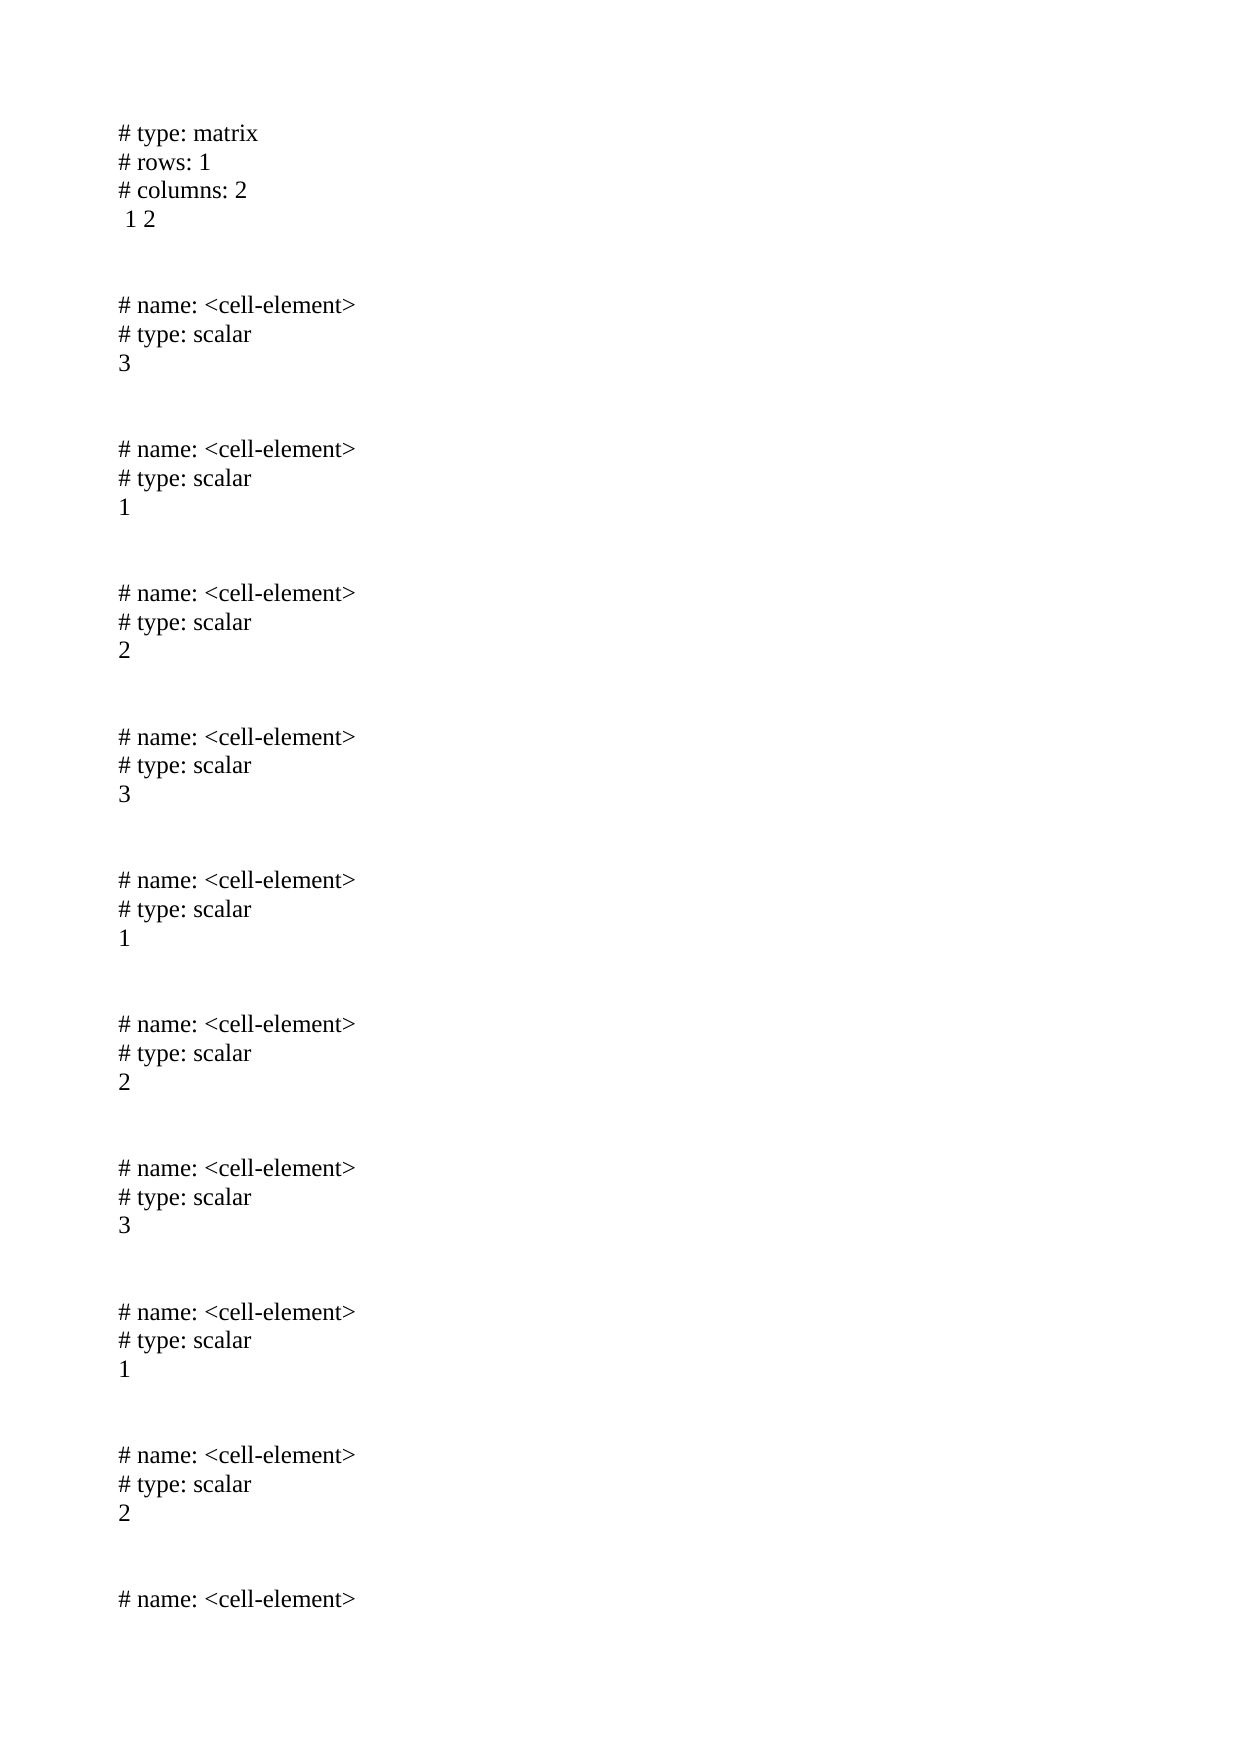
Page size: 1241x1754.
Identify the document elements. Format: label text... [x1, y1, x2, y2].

text # type: matrix [118, 118, 1122, 147]
text # name: <cell-element> [118, 1009, 1122, 1038]
text 1 [118, 492, 1122, 521]
text # columns: 2 [118, 176, 1122, 204]
text 1 [118, 1354, 1122, 1383]
text # type: scalar [118, 1326, 1122, 1354]
text # type: scalar [118, 894, 1122, 923]
text # name: <cell-element> [118, 1153, 1122, 1182]
text # type: scalar [118, 751, 1122, 779]
text 1 2 [118, 204, 1122, 233]
text # type: scalar [118, 463, 1122, 492]
text # type: scalar [118, 1469, 1122, 1498]
text # name: <cell-element> [118, 866, 1122, 894]
text 2 [118, 1067, 1122, 1096]
text # name: <cell-element> [118, 1297, 1122, 1326]
text # name: <cell-element> [118, 1441, 1122, 1469]
text # type: scalar [118, 1182, 1122, 1211]
text # rows: 1 [118, 147, 1122, 176]
text # name: <cell-element> [118, 1584, 1122, 1613]
text # name: <cell-element> [118, 434, 1122, 463]
text # type: scalar [118, 319, 1122, 348]
text # name: <cell-element> [118, 291, 1122, 319]
text # type: scalar [118, 607, 1122, 636]
text 3 [118, 348, 1122, 377]
text 3 [118, 1211, 1122, 1239]
text 1 [118, 923, 1122, 952]
text 2 [118, 636, 1122, 664]
text 3 [118, 779, 1122, 808]
text 2 [118, 1498, 1122, 1527]
text # name: <cell-element> [118, 722, 1122, 751]
text # type: scalar [118, 1038, 1122, 1067]
text # name: <cell-element> [118, 578, 1122, 607]
